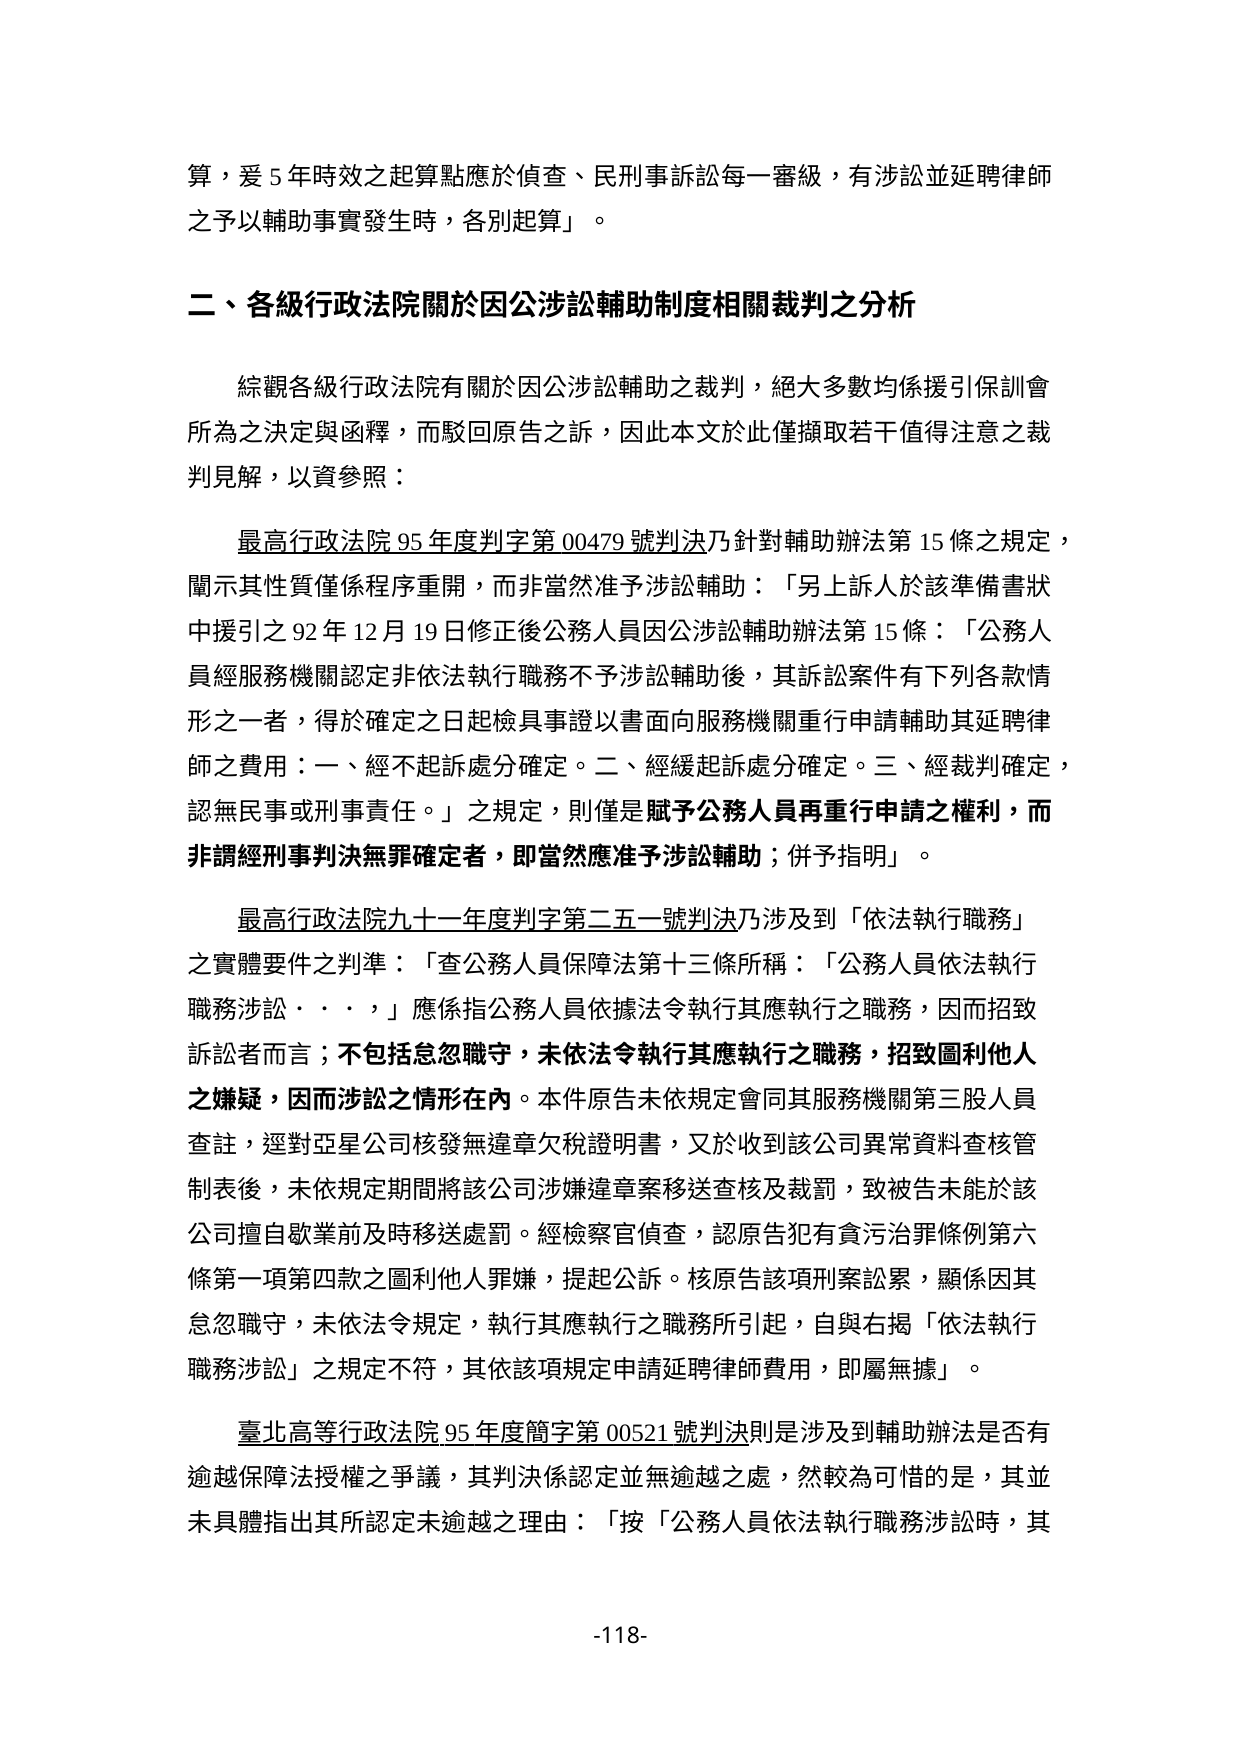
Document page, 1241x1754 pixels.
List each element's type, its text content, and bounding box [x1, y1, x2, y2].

text 綜觀各級行政法院有關於因公涉訟輔助之裁判，絕大多數均係援引保訓會所為之決定與函釋，而駁回原告之訴，因此本文於此僅擷取若干值得注意之裁判見解，以資參照： [187, 361, 1053, 488]
text 最高行政法院九十一年度判字第二五一號判決乃涉及到「依法執行職務」之實體要件之判準：「查公務人員保障法第十三條所稱：「公務人員依法執行職務涉訟．．．，」應係指公務人員依據法令執行其應執行之職務，因而招致訴訟者而言；不包括怠忽職守，未依法令執行其應執行之職務，招致圖利他人之嫌疑，因而涉訟之情形在內。本件原告未依規定會同其服務機關第三股人員查註，逕對亞星公司核發無違章欠稅證明書，又於收到該公司異常資料查核管制表後，未依規定期間將該公司涉嫌違章案移送查核及裁罰，致被告未能於該公司擅自歇業前及時移送處罰。經檢察官偵查，認原告犯有貪污治罪條例第六條第一項第四款之圖利他人罪嫌，提起公訴。核原告該項刑案訟累，顯係因其怠忽職守，未依法令規定，執行其應執行之職務所引起，自與右揭「依法執行職務涉訟」之規定不符，其依該項規定申請延聘律師費用，即屬無據」。 [187, 892, 1053, 1380]
text 二、各級行政法院關於因公涉訟輔助制度相關裁判之分析 [187, 258, 1053, 333]
text 最高行政法院95年度判字第00479號判決乃針對輔助辦法第15條之規定，闡示其性質僅係程序重開，而非當然准予涉訟輔助：「另上訴人於該準備書狀中援引之92年12月19日修正後公務人員因公涉訟輔助辦法第15條：「公務人員經服務機關認定非依法執行職務不予涉訟輔助後，其訴訟案件有下列各款情形之一者，得於確定之日起檢具事證以書面向服務機關重行申請輔助其延聘律師之費用：一、經不起訴處分確定。二、經緩起訴處分確定。三、經裁判確定，認無民事或刑事責任。」之規定，則僅是賦予公務人員再重行申請之權利，而非謂經刑事判決無罪確定者，即當然應准予涉訟輔助；併予指明」。 [187, 514, 1053, 867]
text 算，爰5年時效之起算點應於偵查、民刑事訴訟每一審級，有涉訟並延聘律師之予以輔助事實發生時，各別起算」。 [187, 150, 1053, 232]
text 臺北高等行政法院95年度簡字第00521號判決則是涉及到輔助辦法是否有逾越保障法授權之爭議，其判決係認定並無逾越之處，然較為可惜的是，其並未具體指出其所認定未逾越之理由：「按「公務人員依法執行職務涉訟時，其 [187, 1406, 1053, 1533]
